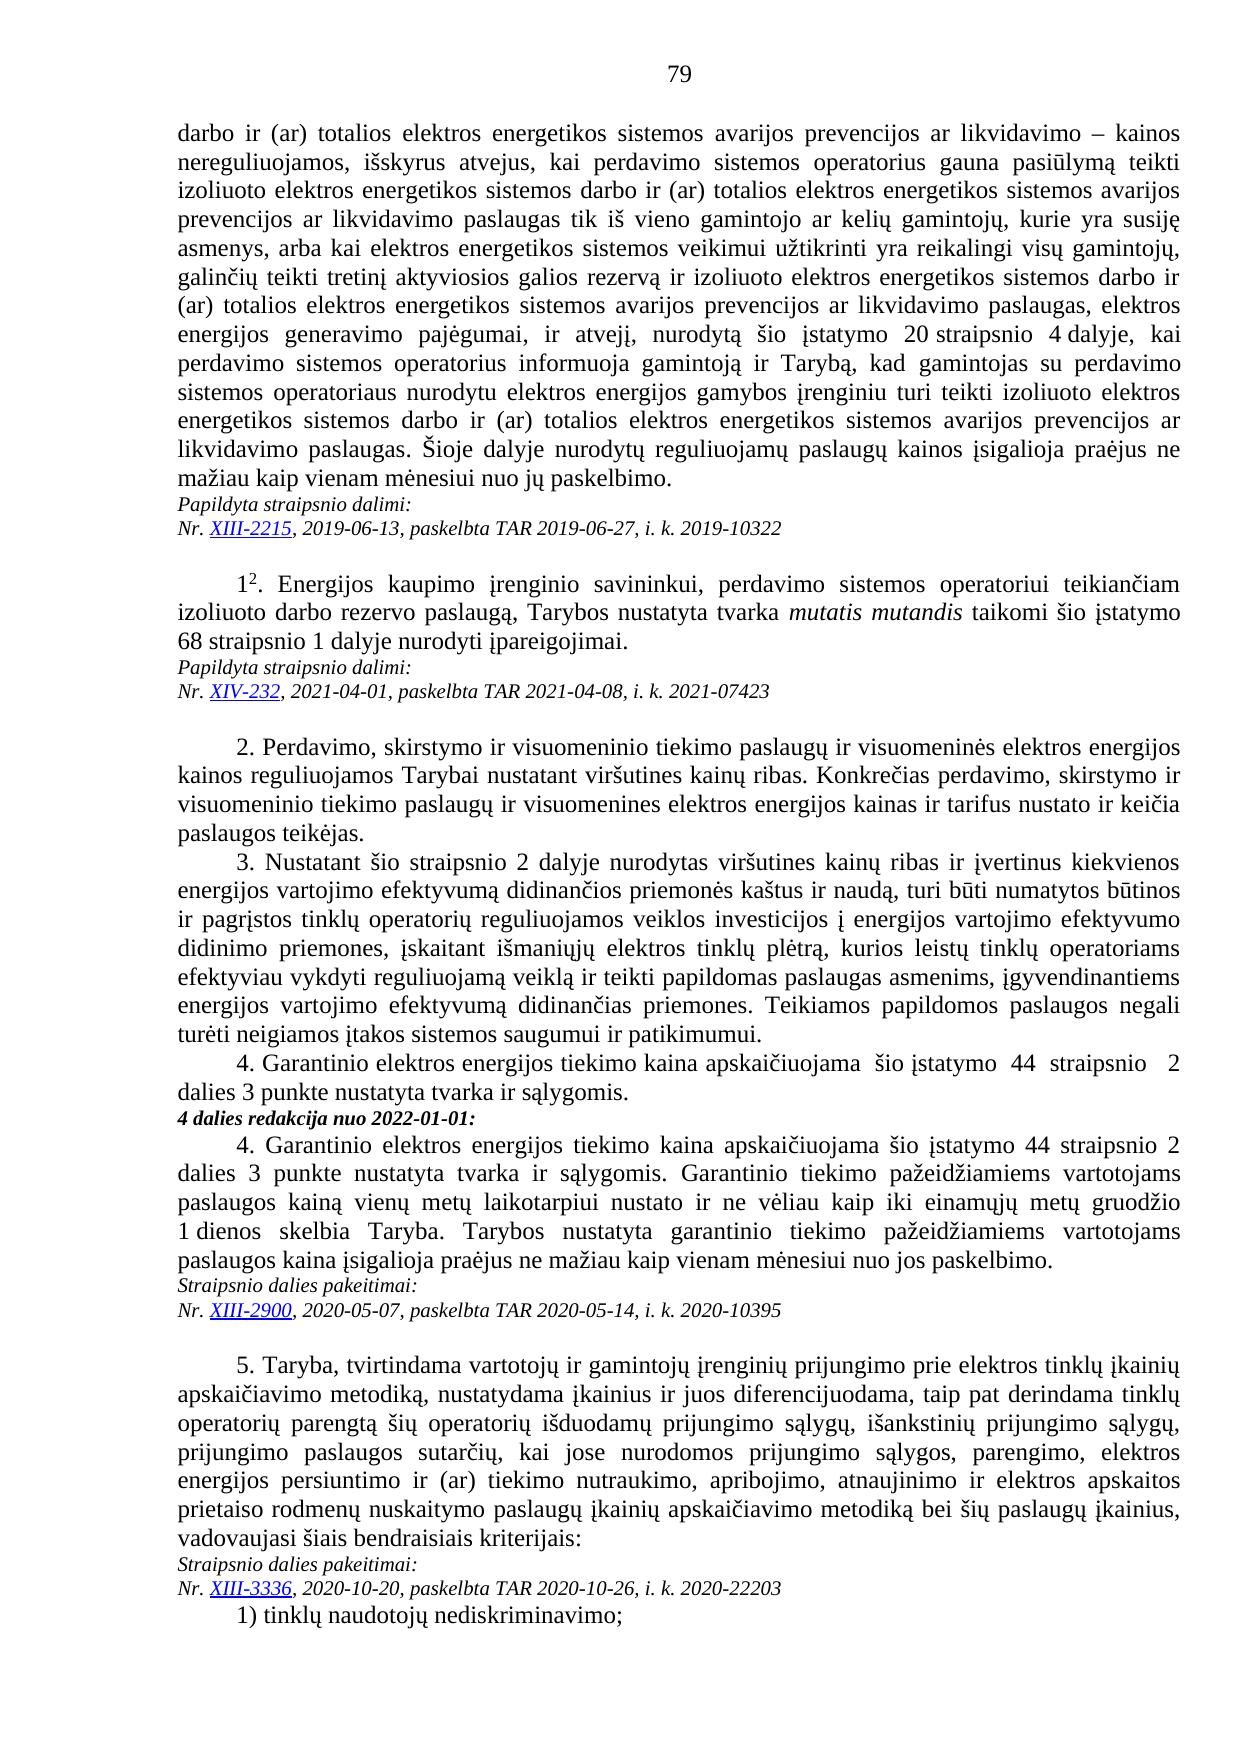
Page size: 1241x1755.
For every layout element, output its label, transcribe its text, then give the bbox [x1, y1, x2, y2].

text darbo ir (ar) totalios elektros energetikos sistemos avarijos prevencijos ar likvidavimo – kainos nereguliuojamos, išskyrus atvejus, kai perdavimo sistemos operatorius gauna pasiūlymą teikti izoliuoto elektros energetikos sistemos darbo ir (ar) totalios elektros energetikos sistemos avarijos prevencijos ar likvidavimo paslaugas tik iš vieno gamintojo ar kelių gamintojų, kurie yra susiję asmenys, arba kai elektros energetikos sistemos veikimui užtikrinti yra reikalingi visų gamintojų, galinčių teikti tretinį aktyviosios galios rezervą ir izoliuoto elektros energetikos sistemos darbo ir (ar) totalios elektros energetikos sistemos avarijos prevencijos ar likvidavimo paslaugas, elektros energijos generavimo pajėgumai, ir atvejį, nurodytą šio įstatymo 20 straipsnio 4 dalyje, kai perdavimo sistemos operatorius informuoja gamintoją ir Tarybą, kad gamintojas su perdavimo sistemos operatoriaus nurodytu elektros energijos gamybos įrenginiu turi teikti izoliuoto elektros energetikos sistemos darbo ir (ar) totalios elektros energetikos sistemos avarijos prevencijos ar likvidavimo paslaugas. Šioje dalyje nurodytų reguliuojamų paslaugų kainos įsigalioja praėjus ne mažiau kaip vienam mėnesiui nuo jų paskelbimo. [177, 118, 1181, 492]
text Nr. XIV-232, 2021-04-01, paskelbta TAR 2021-04-08, i. k. 2021-07423 [177, 679, 1181, 703]
text Papildyta straipsnio dalimi: [177, 492, 1181, 516]
text 2. Perdavimo, skirstymo ir visuomeninio tiekimo paslaugų ir visuomeninės elektros energijos kainos reguliuojamos Tarybai nustatant viršutines kainų ribas. Konkrečias perdavimo, skirstymo ir visuomeninio tiekimo paslaugų ir visuomenines elektros energijos kainas ir tarifus nustato ir keičia paslaugos teikėjas. [177, 732, 1181, 847]
text 12. Energijos kaupimo įrenginio savininkui, perdavimo sistemos operatoriui teikiančiam izoliuoto darbo rezervo paslaugą, Tarybos nustatyta tvarka mutatis mutandis taikomi šio įstatymo 68 straipsnio 1 dalyje nurodyti įpareigojimai. [177, 569, 1181, 655]
text Nr. XIII-2215, 2019-06-13, paskelbta TAR 2019-06-27, i. k. 2019-10322 [177, 516, 1181, 540]
text Straipsnio dalies pakeitimai: [177, 1273, 1181, 1297]
text Straipsnio dalies pakeitimai: [177, 1552, 1181, 1576]
text Nr. XIII-3336, 2020-10-20, paskelbta TAR 2020-10-26, i. k. 2020-22203 [177, 1576, 1181, 1600]
text 4 dalies redakcija nuo 2022-01-01: [177, 1106, 1181, 1130]
text 3. Nustatant šio straipsnio 2 dalyje nurodytas viršutines kainų ribas ir įvertinus kiekvienos energijos vartojimo efektyvumą didinančios priemonės kaštus ir naudą, turi būti numatytos būtinos ir pagrįstos tinklų operatorių reguliuojamos veiklos investicijos į energijos vartojimo efektyvumo didinimo priemones, įskaitant išmaniųjų elektros tinklų plėtrą, kurios leistų tinklų operatoriams efektyviau vykdyti reguliuojamą veiklą ir teikti papildomas paslaugas asmenims, įgyvendinantiems energijos vartojimo efektyvumą didinančias priemones. Teikiamos papildomos paslaugos negali turėti neigiamos įtakos sistemos saugumui ir patikimumui. [177, 847, 1181, 1048]
text 4. Garantinio elektros energijos tiekimo kaina apskaičiuojama šio įstatymo 44 straipsnio 2 dalies 3 punkte nustatyta tvarka ir sąlygomis. [177, 1048, 1181, 1106]
text 1) tinklų naudotojų nediskriminavimo; [177, 1600, 1181, 1628]
text Papildyta straipsnio dalimi: [177, 655, 1181, 679]
text Nr. XIII-2900, 2020-05-07, paskelbta TAR 2020-05-14, i. k. 2020-10395 [177, 1297, 1181, 1322]
text 4. Garantinio elektros energijos tiekimo kaina apskaičiuojama šio įstatymo 44 straipsnio 2 dalies 3 punkte nustatyta tvarka ir sąlygomis. Garantinio tiekimo pažeidžiamiems vartotojams paslaugos kainą vienų metų laikotarpiui nustato ir ne vėliau kaip iki einamųjų metų gruodžio 1 dienos skelbia Taryba. Tarybos nustatyta garantinio tiekimo pažeidžiamiems vartotojams paslaugos kaina įsigalioja praėjus ne mažiau kaip vienam mėnesiui nuo jos paskelbimo. [177, 1130, 1181, 1273]
text 5. Taryba, tvirtindama vartotojų ir gamintojų įrenginių prijungimo prie elektros tinklų įkainių apskaičiavimo metodiką, nustatydama įkainius ir juos diferencijuodama, taip pat derindama tinklų operatorių parengtą šių operatorių išduodamų prijungimo sąlygų, išankstinių prijungimo sąlygų, prijungimo paslaugos sutarčių, kai jose nurodomos prijungimo sąlygos, parengimo, elektros energijos persiuntimo ir (ar) tiekimo nutraukimo, apribojimo, atnaujinimo ir elektros apskaitos prietaiso rodmenų nuskaitymo paslaugų įkainių apskaičiavimo metodiką bei šių paslaugų įkainius, vadovaujasi šiais bendraisiais kriterijais: [177, 1350, 1181, 1552]
